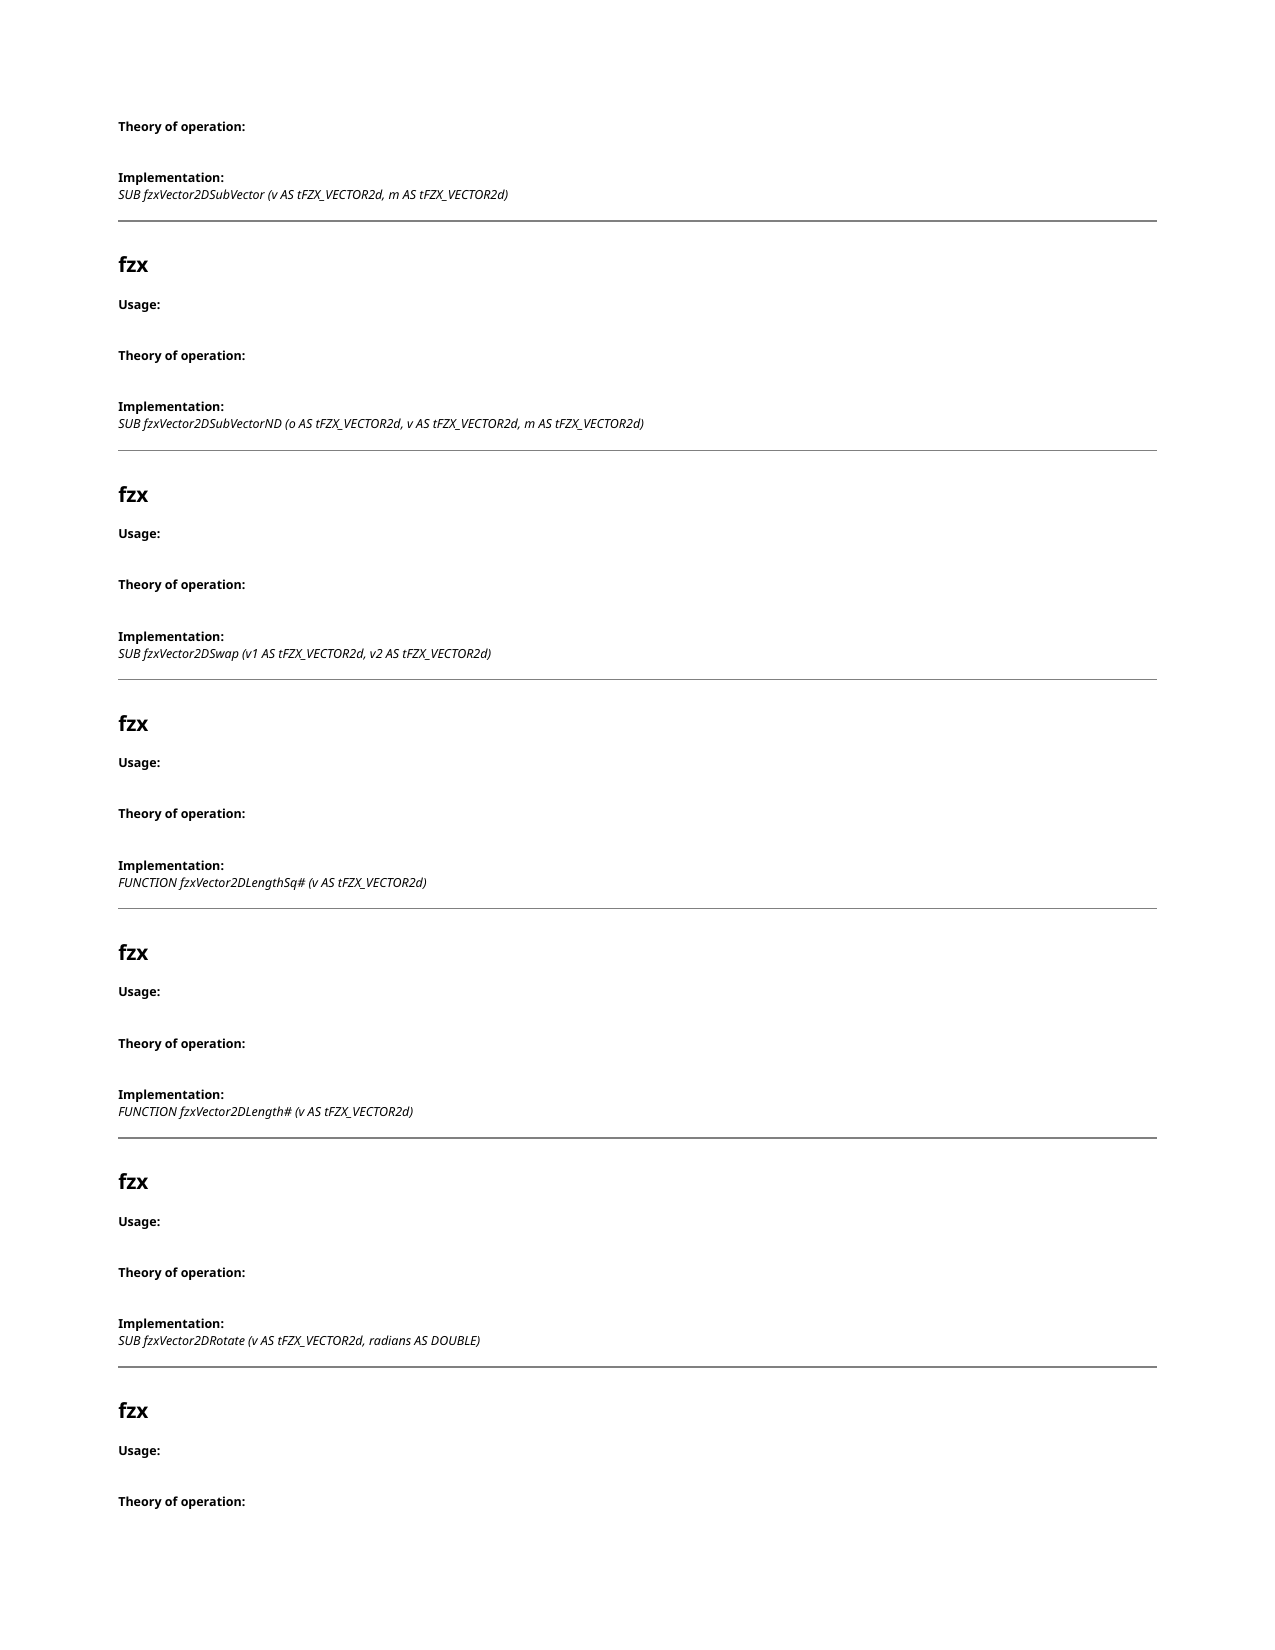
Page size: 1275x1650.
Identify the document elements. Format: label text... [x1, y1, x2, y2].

text FUNCTION fzxVector2DLengthSq# (v AS tFZX_VECTOR2d) [118, 874, 1157, 891]
text Implementation: [118, 628, 1157, 645]
text Theory of operation: [118, 1035, 1157, 1052]
text Implementation: [118, 1315, 1157, 1332]
text SUB fzxVector2DRotate (v AS tFZX_VECTOR2d, radians AS DOUBLE) [118, 1332, 1157, 1349]
text fzx [118, 1167, 1157, 1196]
text FUNCTION fzxVector2DLength# (v AS tFZX_VECTOR2d) [118, 1103, 1157, 1120]
text Usage: [118, 1442, 1157, 1459]
text Theory of operation: [118, 347, 1157, 364]
text Usage: [118, 296, 1157, 313]
text Theory of operation: [118, 1493, 1157, 1510]
text Usage: [118, 1213, 1157, 1230]
text Usage: [118, 754, 1157, 771]
text SUB fzxVector2DSubVectorND (o AS tFZX_VECTOR2d, v AS tFZX_VECTOR2d, m AS tFZX_VECTOR2d) [118, 416, 1157, 433]
text fzx [118, 1396, 1157, 1425]
text Usage: [118, 525, 1157, 542]
text SUB fzxVector2DSwap (v1 AS tFZX_VECTOR2d, v2 AS tFZX_VECTOR2d) [118, 645, 1157, 662]
text Theory of operation: [118, 806, 1157, 823]
text fzx [118, 251, 1157, 279]
text Theory of operation: [118, 118, 1157, 135]
text Implementation: [118, 398, 1157, 416]
text Implementation: [118, 169, 1157, 186]
text Theory of operation: [118, 576, 1157, 593]
text Theory of operation: [118, 1264, 1157, 1281]
text Usage: [118, 983, 1157, 1001]
text SUB fzxVector2DSubVector (v AS tFZX_VECTOR2d, m AS tFZX_VECTOR2d) [118, 186, 1157, 203]
text fzx [118, 709, 1157, 737]
text fzx [118, 480, 1157, 508]
text Implementation: [118, 1086, 1157, 1103]
text Implementation: [118, 857, 1157, 874]
text fzx [118, 938, 1157, 966]
